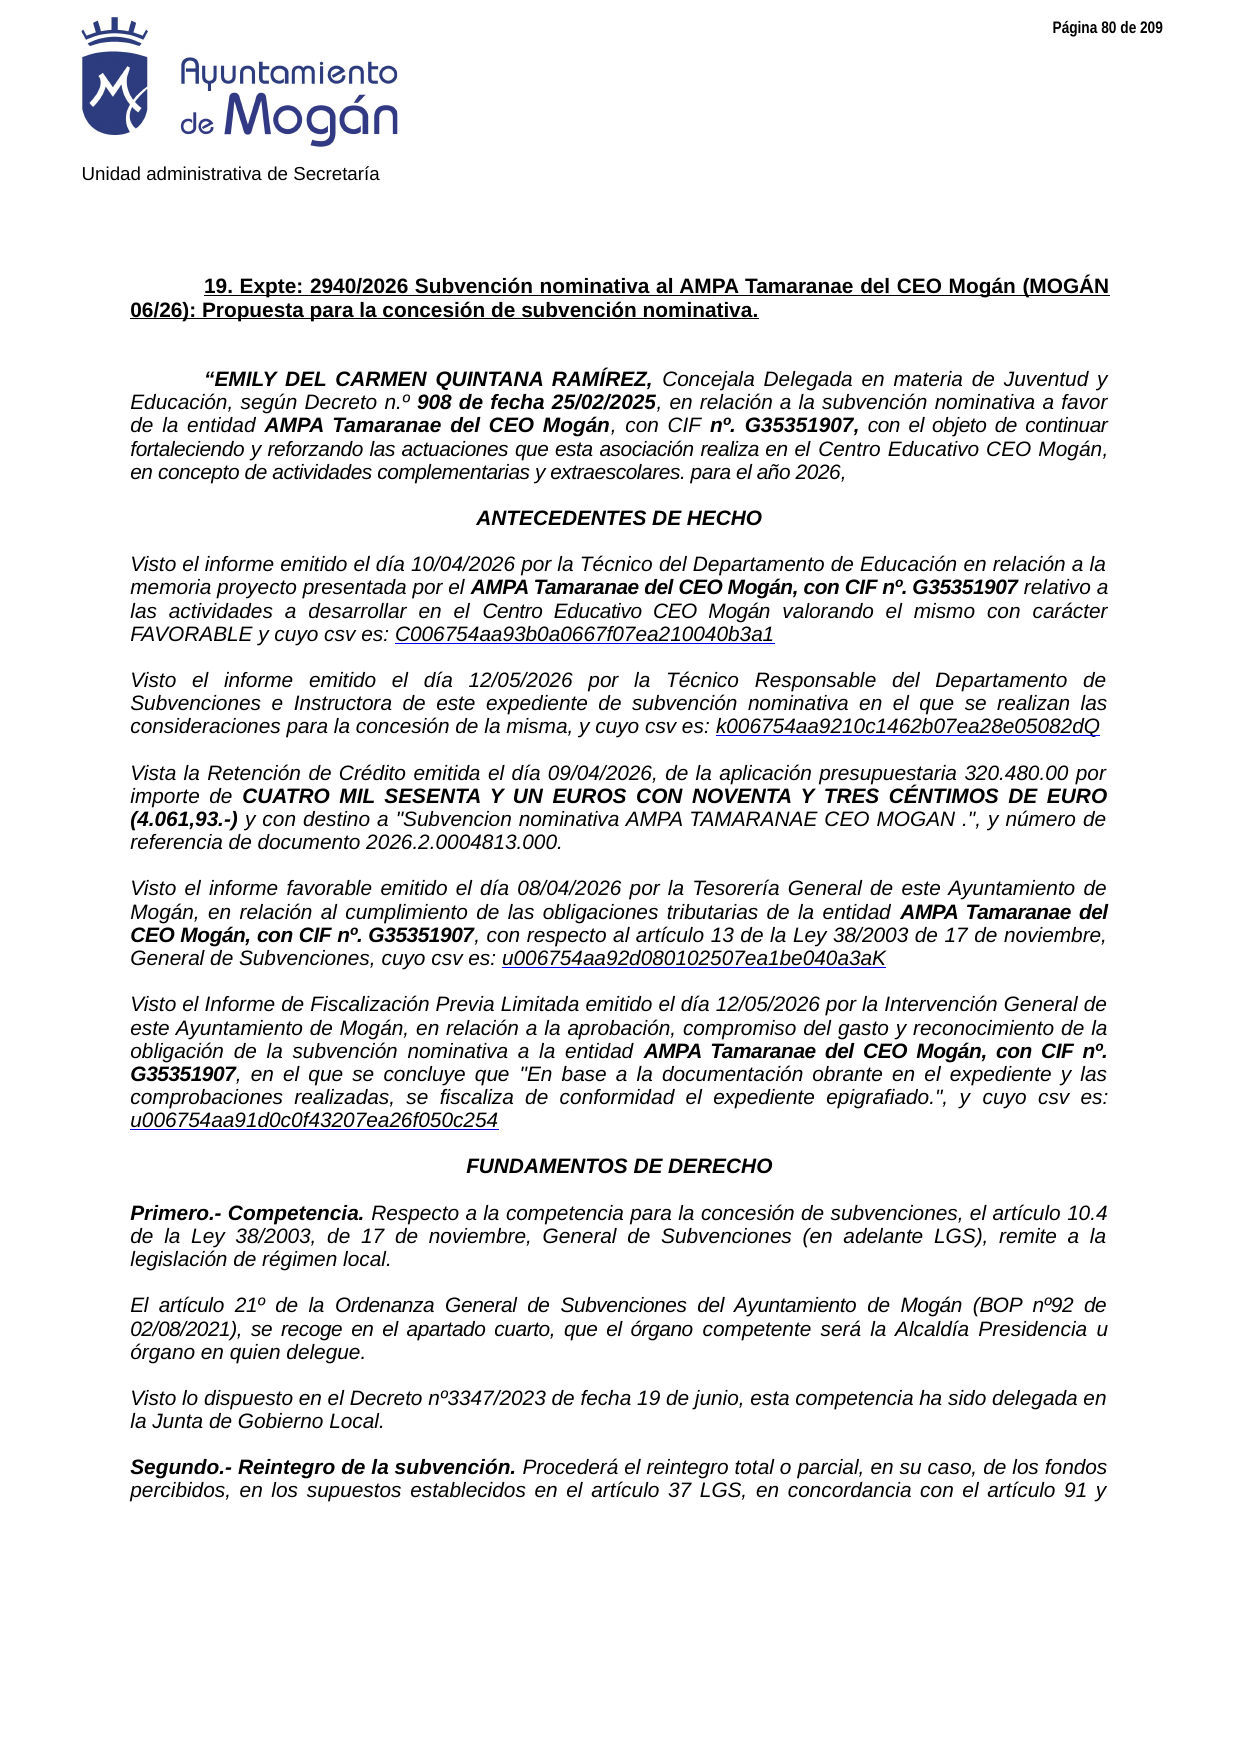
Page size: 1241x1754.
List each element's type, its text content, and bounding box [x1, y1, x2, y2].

text Segundo.- Reintegro de la subvención. Procederá el reintegro total o parcial, en su caso, de los fondos percibidos, en los supuestos establecidos en el artículo 37 LGS, en concordancia con el artículo 91 y [130, 1456, 1110, 1502]
text Visto el informe emitido el día 10/04/2026 por la Técnico del Departamento de Educación en relación a la memoria proyecto presentada por el AMPA Tamaranae del CEO Mogán, con CIF nº. G35351907 relativo a las actividades a desarrollar en el Centro Educativo CEO Mogán valorando el mismo con carácter FAVORABLE y cuyo csv es: C006754aa93b0a0667f07ea210040b3a1 [130, 553, 1110, 646]
text ANTECEDENTES DE HECHO [130, 507, 1110, 530]
text El artículo 21º de la Ordenanza General de Subvenciones del Ayuntamiento de Mogán (BOP nº92 de 02/08/2021), se recoge en el apartado cuarto, que el órgano competente será la Alcaldía Presidencia u órgano en quien delegue. [130, 1294, 1110, 1363]
picture [81, 17, 398, 153]
text Visto el Informe de Fiscalización Previa Limitada emitido el día 12/05/2026 por la Intervención General de este Ayuntamiento de Mogán, en relación a la aprobación, compromiso del gasto y reconocimiento de la obligación de la subvención nominativa a la entidad AMPA Tamaranae del CEO Mogán, con CIF nº. G35351907, en el que se concluye que "En base a la documentación obrante en el expediente y las comprobaciones realizadas, se fiscaliza de conformidad el expediente epigrafiado.", y cuyo csv es: u006754aa91d0c0f43207ea26f050c254 [130, 993, 1110, 1132]
text Visto lo dispuesto en el Decreto nº3347/2023 de fecha 19 de junio, esta competencia ha sido delegada en la Junta de Gobierno Local. [130, 1386, 1110, 1433]
text “EMILY DEL CARMEN QUINTANA RAMÍREZ, Concejala Delegada en materia de Juventud y Educación, según Decreto n.º 908 de fecha 25/02/2025, en relación a la subvención nominativa a favor de la entidad AMPA Tamaranae del CEO Mogán, con CIF nº. G35351907, con el objeto de continuar fortaleciendo y reforzando las actuaciones que esta asociación realiza en el Centro Educativo CEO Mogán, en concepto de actividades complementarias y extraescolares. para el año 2026, [130, 367, 1110, 484]
text Visto el informe favorable emitido el día 08/04/2026 por la Tesorería General de este Ayuntamiento de Mogán, en relación al cumplimiento de las obligaciones tributarias de la entidad AMPA Tamaranae del CEO Mogán, con CIF nº. G35351907, con respecto al artículo 13 de la Ley 38/2003 de 17 de noviembre, General de Subvenciones, cuyo csv es: u006754aa92d080102507ea1be040a3aK [130, 877, 1110, 970]
text Visto el informe emitido el día 12/05/2026 por la Técnico Responsable del Departamento de Subvenciones e Instructora de este expediente de subvención nominativa en el que se realizan las consideraciones para la concesión de la misma, y cuyo csv es: k006754aa9210c1462b07ea28e05082dQ [130, 668, 1110, 738]
text Primero.- Competencia. Respecto a la competencia para la concesión de subvenciones, el artículo 10.4 de la Ley 38/2003, de 17 de noviembre, General de Subvenciones (en adelante LGS), remite a la legislación de régimen local. [130, 1201, 1110, 1271]
text FUNDAMENTOS DE DERECHO [130, 1155, 1110, 1178]
text Vista la Retención de Crédito emitida el día 09/04/2026, de la aplicación presupuestaria 320.480.00 por importe de CUATRO MIL SESENTA Y UN EUROS CON NOVENTA Y TRES CÉNTIMOS DE EURO (4.061,93.-) y con destino a "Subvencion nominativa AMPA TAMARANAE CEO MOGAN .", y número de referencia de documento 2026.2.0004813.000. [130, 761, 1110, 854]
text 19. Expte: 2940/2026 Subvención nominativa al AMPA Tamaranae del CEO Mogán (MOGÁN 06/26): Propuesta para la concesión de subvención nominativa. [130, 275, 1110, 321]
